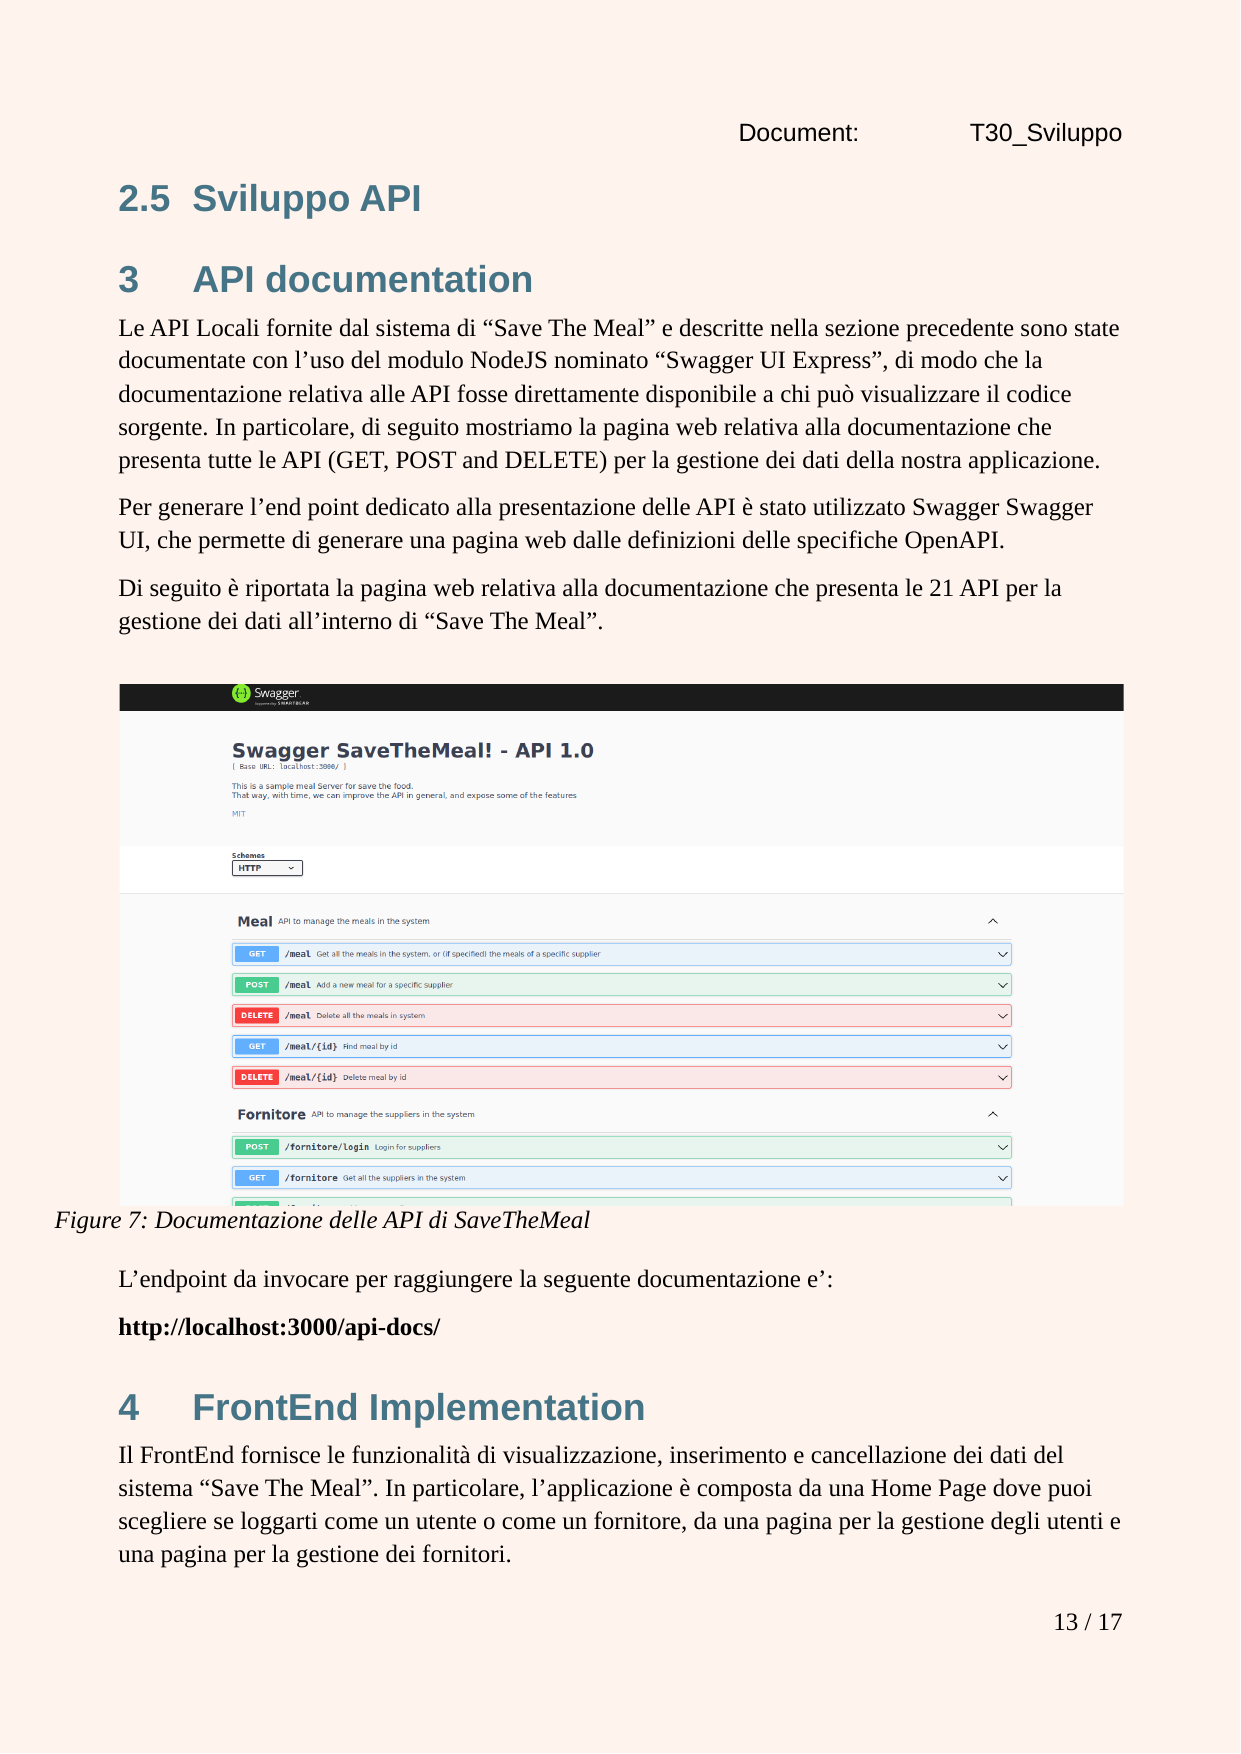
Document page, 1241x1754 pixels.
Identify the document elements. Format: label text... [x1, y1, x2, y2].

text Di seguito è riportata la pagina web relativa alla documentazione che presenta le 21 API per la gestione dei dati all’interno di “Save The Meal”. [118, 573, 1122, 635]
subtitle Sviluppo API [118, 176, 1122, 219]
subtitle FrontEnd Implementation [118, 1385, 1122, 1428]
picture [119, 684, 1124, 1206]
text L’endpoint da invocare per raggiungere la seguente documentazione e’: [54, 1234, 1189, 1293]
text Il FrontEnd fornisce le funzionalità di visualizzazione, inserimento e cancellazione dei dati del sistema “Save The Meal”. In particolare, l’applicazione è composta da una Home Page dove puoi scegliere se loggarti come un utente o come un fornitore, da una pagina per la gestione degli utenti e una pagina per la gestione dei fornitori. [118, 1440, 1122, 1568]
text Le API Locali fornite dal sistema di “Save The Meal” e descritte nella sezione precedente sono state documentate con l’uso del modulo NodeJS nominato “Swagger UI Express”, di modo che la documentazione relativa alle API fosse direttamente disponibile a chi può visualizzare il codice sorgente. In particolare, di seguito mostriamo la pagina web relativa alla documentazione che presenta tutte le API (GET, POST and DELETE) per la gestione dei dati della nostra applicazione. [118, 313, 1122, 473]
text http://localhost:3000/api-docs/ [118, 1312, 1122, 1341]
text Figure 7: Documentazione delle API di SaveTheMeal [54, 1206, 1189, 1234]
text [54, 653, 1189, 684]
subtitle API documentation [118, 257, 1122, 300]
text Per generare l’end point dedicato alla presentazione delle API è stato utilizzato Swagger Swagger UI, che permette di generare una pagina web dalle definizioni delle specifiche OpenAPI. [118, 492, 1122, 554]
